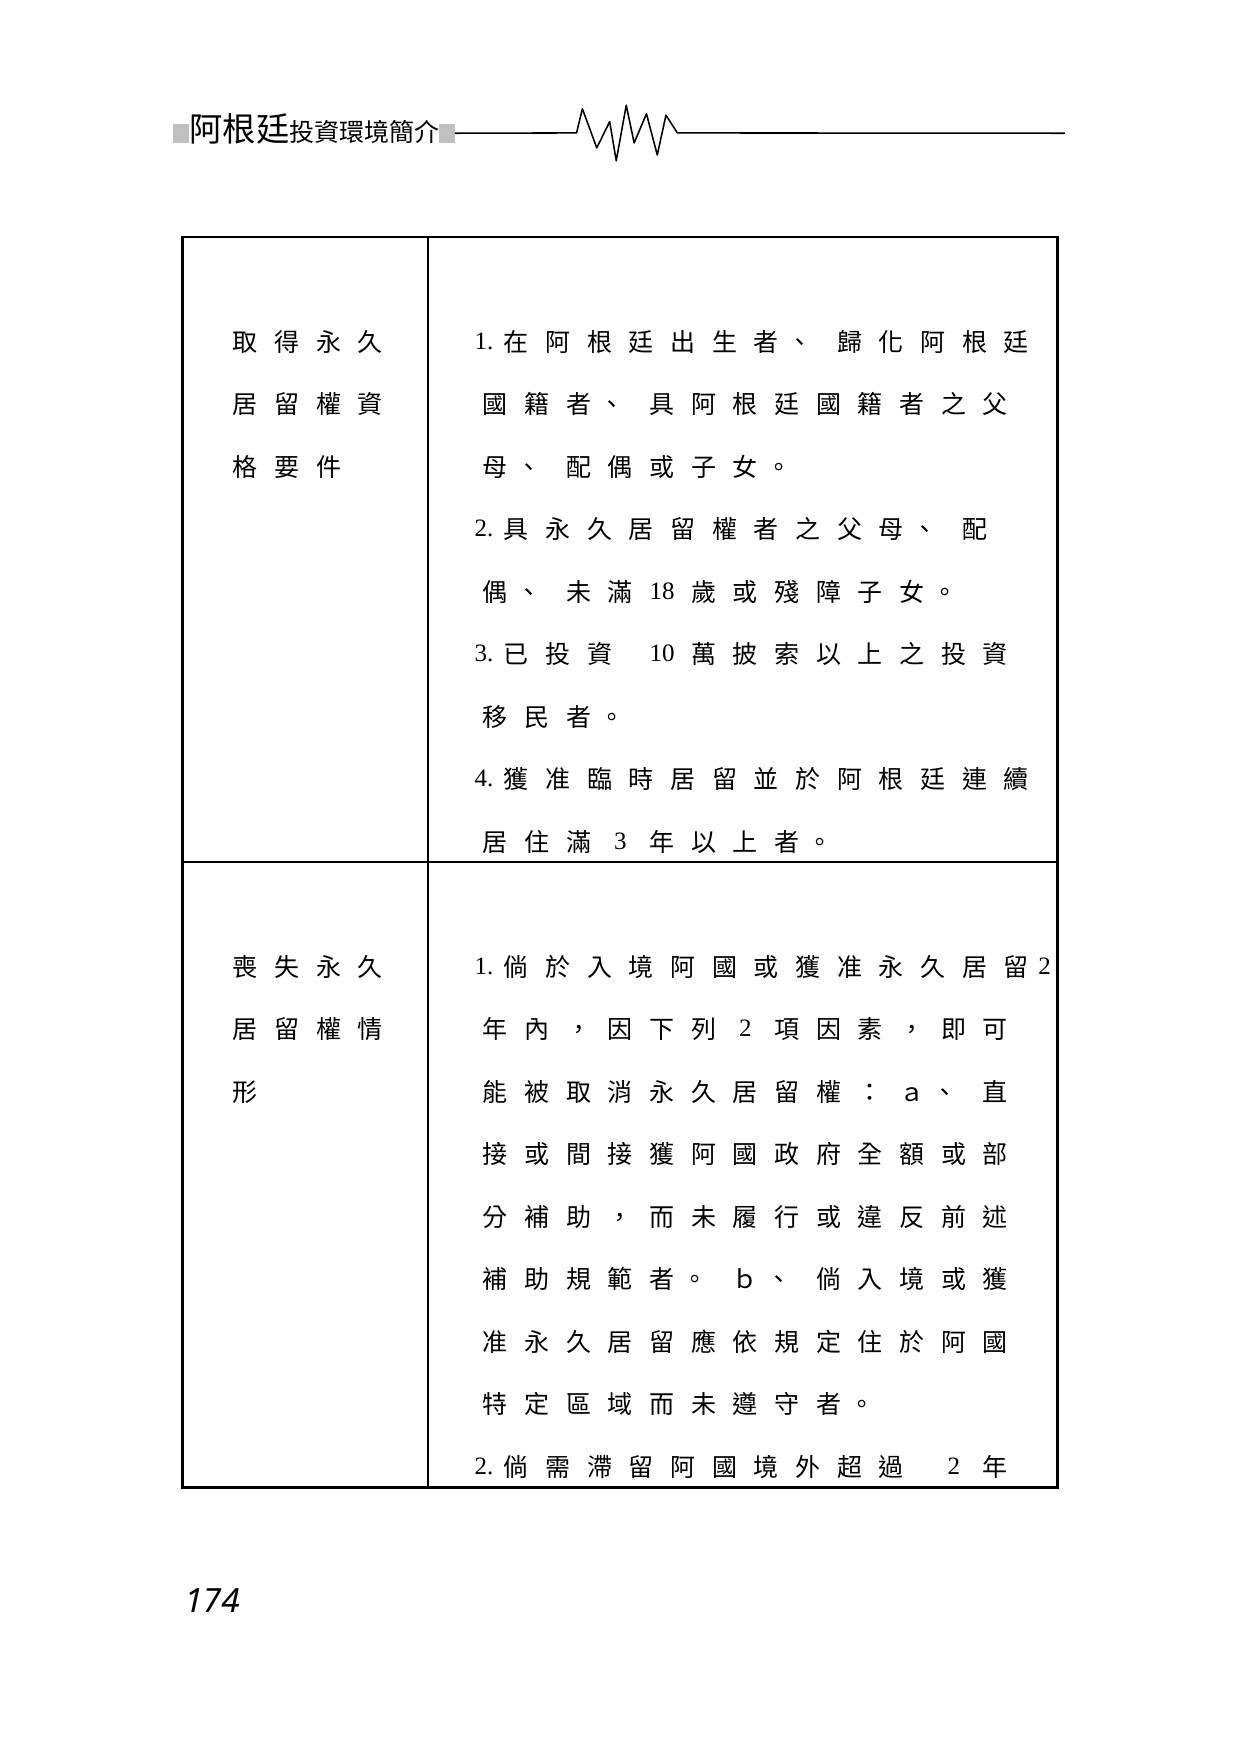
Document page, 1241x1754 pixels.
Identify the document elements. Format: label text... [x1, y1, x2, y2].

table_cell 1. 倘於入境阿國或獲准永久居留2年內，因下列2項因素，即可能被取消永久居留權：ａ、直接或間接獲阿國政府全額或部分補助，而未履行或違反前述補助規範者。ｂ、倘入境或獲准永久居留應依規定住於阿國特定區域而未遵守者。 2. 倘需滯留阿國境外超過2年 [429, 863, 1056, 1486]
table_cell 喪失永久居留權情形 [184, 863, 427, 1486]
table_cell 1. 在阿根廷出生者、歸化阿根廷國籍者、具阿根廷國籍者之父母、配偶或子女。 2. 具永久居留權者之父母、配偶、未滿18歲或殘障子女。 3. 已投資10萬披索以上之投資移民者。 4. 獲准臨時居留並於阿根廷連續居住滿3年以上者。 [429, 238, 1056, 861]
table_cell 取得永久居留權資格要件 [184, 238, 427, 861]
